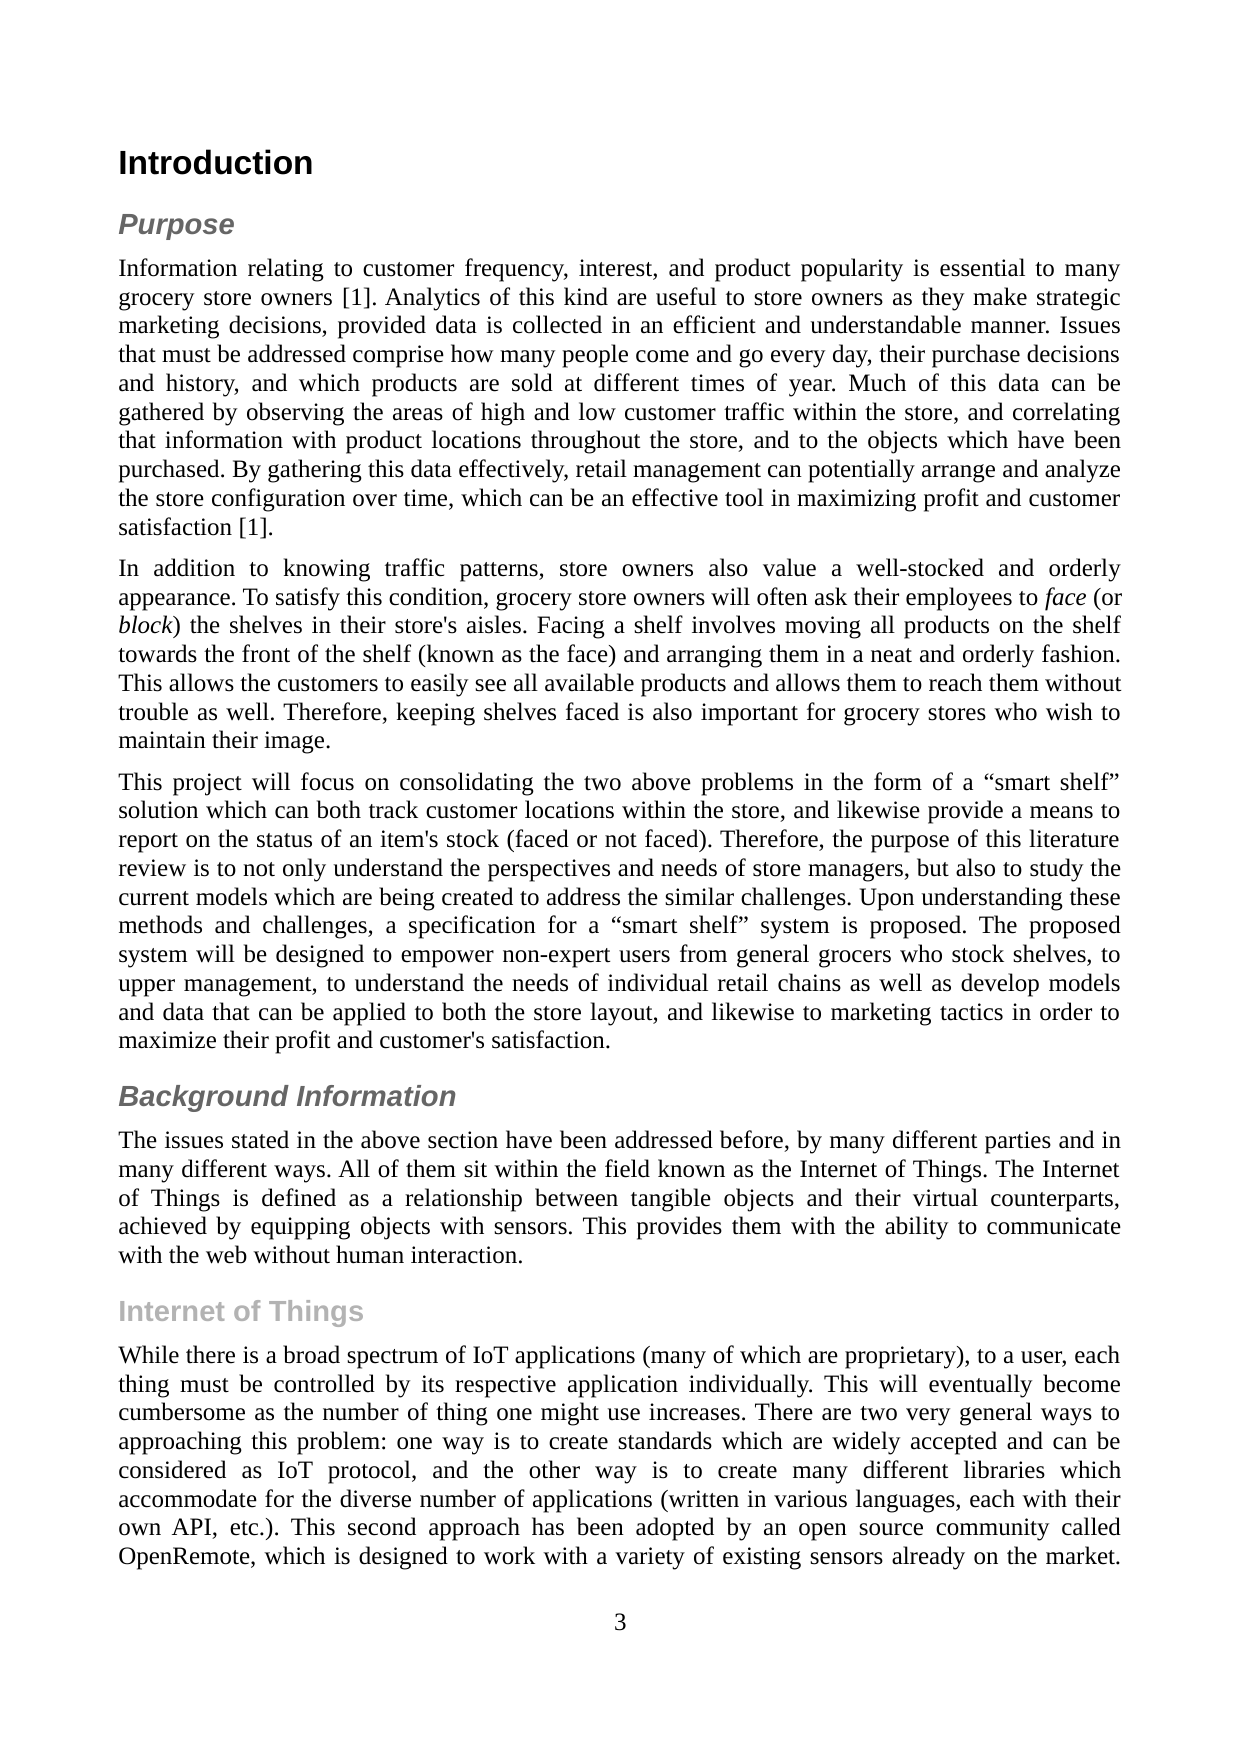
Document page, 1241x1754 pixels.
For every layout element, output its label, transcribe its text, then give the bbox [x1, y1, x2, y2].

text In addition to knowing traffic patterns, store owners also value a well-stocked and orderly appearance. To satisfy this condition, grocery store owners will often ask their employees to face (or block) the shelves in their store's aisles. Facing a shelf involves moving all products on the shelf towards the front of the shelf (known as the face) and arranging them in a neat and orderly fashion. This allows the customers to easily see all available products and allows them to reach them without trouble as well. Therefore, keeping shelves faced is also important for grocery stores who wish to maintain their image. [118, 553, 1122, 754]
text While there is a broad spectrum of IoT applications (many of which are proprietary), to a user, each thing must be controlled by its respective application individually. This will eventually become cumbersome as the number of thing one might use increases. There are two very general ways to approaching this problem: one way is to create standards which are widely accepted and can be considered as IoT protocol, and the other way is to create many different libraries which accommodate for the diverse number of applications (written in various languages, each with their own API, etc.). This second approach has been adopted by an open source community called OpenRemote, which is designed to work with a variety of existing sensors already on the market. [118, 1340, 1122, 1570]
text This project will focus on consolidating the two above problems in the form of a “smart shelf” solution which can both track customer locations within the store, and likewise provide a means to report on the status of an item's stock (faced or not faced). Therefore, the purpose of this literature review is to not only understand the perspectives and needs of store managers, but also to study the current models which are being created to address the similar challenges. Upon understanding these methods and challenges, a specification for a “smart shelf” system is proposed. The proposed system will be designed to empower non-expert users from general grocers who stock shelves, to upper management, to understand the needs of individual retail chains as well as develop models and data that can be applied to both the store layout, and likewise to marketing tactics in order to maximize their profit and customer's satisfaction. [118, 767, 1122, 1054]
subtitle Introduction [118, 143, 1122, 182]
subtitle Purpose [118, 207, 1122, 240]
subtitle Internet of Things [118, 1294, 1122, 1327]
text Information relating to customer frequency, interest, and product popularity is essential to many grocery store owners [1]. Analytics of this kind are useful to store owners as they make strategic marketing decisions, provided data is collected in an efficient and understandable manner. Issues that must be addressed comprise how many people come and go every day, their purchase decisions and history, and which products are sold at different times of year. Much of this data can be gathered by observing the areas of high and low customer traffic within the store, and correlating that information with product locations throughout the store, and to the objects which have been purchased. By gathering this data effectively, retail management can potentially arrange and analyze the store configuration over time, which can be an effective tool in maximizing profit and customer satisfaction [1]. [118, 253, 1122, 540]
subtitle Background Information [118, 1079, 1122, 1113]
text The issues stated in the above section have been addressed before, by many different parties and in many different ways. All of them sit within the field known as the Internet of Things. The Internet of Things is defined as a relationship between tangible objects and their virtual counterparts, achieved by equipping objects with sensors. This provides them with the ability to communicate with the web without human interaction. [118, 1125, 1122, 1269]
